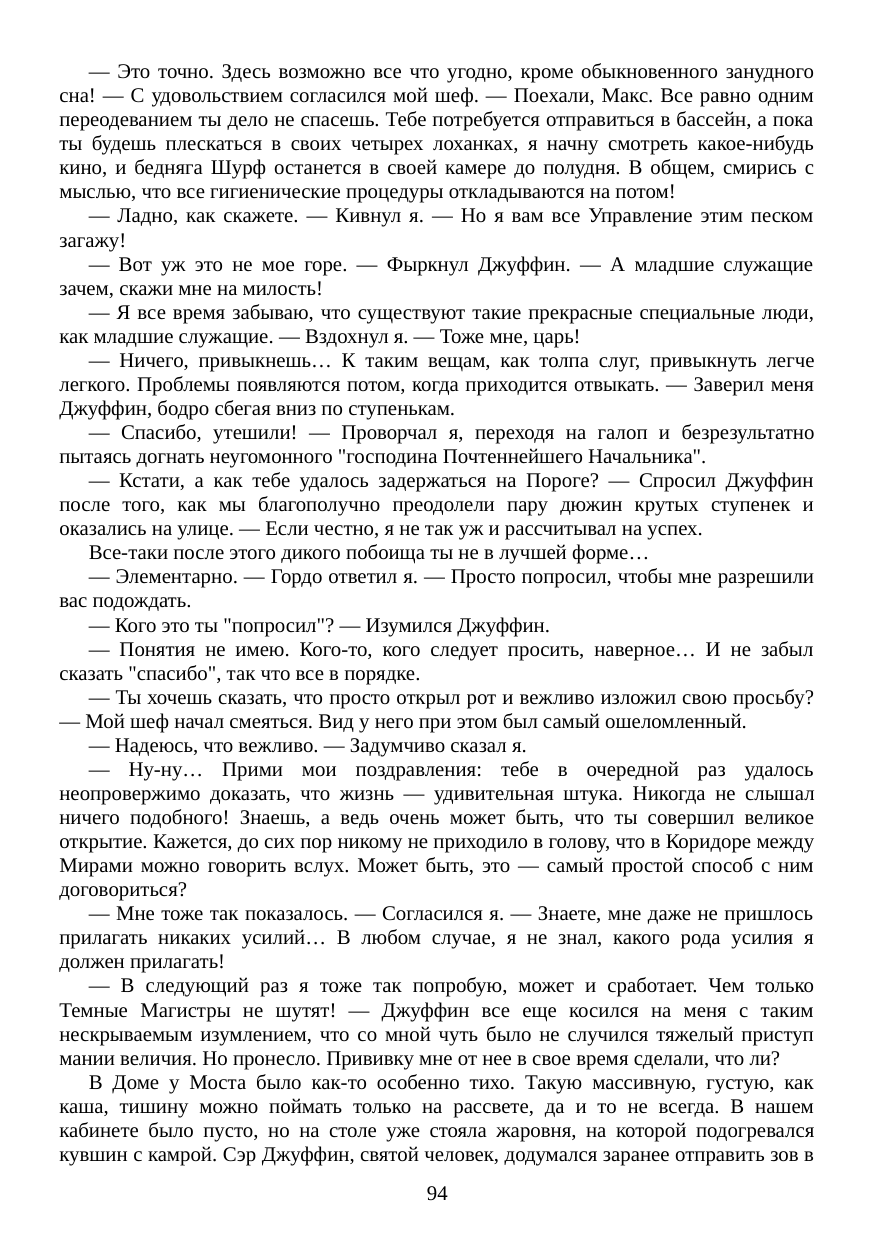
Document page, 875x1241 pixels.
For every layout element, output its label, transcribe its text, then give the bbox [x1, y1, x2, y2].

text — В следующий раз я тоже так попробую, может и сработает. Чем только Темные Магистры не шутят! — Джуффин все еще косился на меня с таким нескрываемым изумлением, что со мной чуть было не случился тяжелый приступ мании величия. Но пронесло. Прививку мне от нее в свое время сделали, что ли? [59, 973, 815, 1070]
text — Элементарно. — Гордо ответил я. — Просто попросил, чтобы мне разрешили вас подождать. [59, 564, 815, 612]
text — Понятия не имею. Кого-то, кого следует просить, наверное… И не забыл сказать "спасибо", так что все в порядке. [59, 637, 815, 685]
text — Вот уж это не мое горе. — Фыркнул Джуффин. — А младшие служащие зачем, скажи мне на милость! [59, 252, 815, 300]
text — Ничего, привыкнешь… К таким вещам, как толпа слуг, привыкнуть легче легкого. Проблемы появляются потом, когда приходится отвыкать. — Заверил меня Джуффин, бодро сбегая вниз по ступенькам. [59, 348, 815, 420]
text — Спасибо, утешили! — Проворчал я, переходя на галоп и безрезультатно пытаясь догнать неугомонного "господина Почтеннейшего Начальника". [59, 420, 815, 468]
text Все-таки после этого дикого побоища ты не в лучшей форме… [59, 540, 815, 564]
text — Мне тоже так показалось. — Согласился я. — Знаете, мне даже не пришлось прилагать никаких усилий… В любом случае, я не знал, какого рода усилия я должен прилагать! [59, 901, 815, 973]
text В Доме у Моста было как-то особенно тихо. Такую массивную, густую, как каша, тишину можно поймать только на рассвете, да и то не всегда. В нашем кабинете было пусто, но на столе уже стояла жаровня, на которой подогревался кувшин с камрой. Сэр Джуффин, святой человек, додумался заранее отправить зов в [59, 1070, 815, 1166]
text — Это точно. Здесь возможно все что угодно, кроме обыкновенного занудного сна! — С удовольствием согласился мой шеф. — Поехали, Макс. Все равно одним переодеванием ты дело не спасешь. Тебе потребуется отправиться в бассейн, а пока ты будешь плескаться в своих четырех лоханках, я начну смотреть какое-нибудь кино, и бедняга Шурф останется в своей камере до полудня. В общем, смирись с мыслью, что все гигиенические процедуры откладываются на потом! [59, 59, 815, 203]
text — Кого это ты "попросил"? — Изумился Джуффин. [59, 612, 815, 637]
text — Я все время забываю, что существуют такие прекрасные специальные люди, как младшие служащие. — Вздохнул я. — Тоже мне, царь! [59, 300, 815, 348]
text — Ладно, как скажете. — Кивнул я. — Но я вам все Управление этим песком загажу! [59, 203, 815, 252]
text — Ты хочешь сказать, что просто открыл рот и вежливо изложил свою просьбу? — Мой шеф начал смеяться. Вид у него при этом был самый ошеломленный. [59, 685, 815, 733]
text — Ну-ну… Прими мои поздравления: тебе в очередной раз удалось неопровержимо доказать, что жизнь — удивительная штука. Никогда не слышал ничего подобного! Знаешь, а ведь очень может быть, что ты совершил великое открытие. Кажется, до сих пор никому не приходило в голову, что в Коридоре между Мирами можно говорить вслух. Может быть, это — самый простой способ с ним договориться? [59, 757, 815, 901]
text — Надеюсь, что вежливо. — Задумчиво сказал я. [59, 733, 815, 757]
text — Кстати, а как тебе удалось задержаться на Пороге? — Спросил Джуффин после того, как мы благополучно преодолели пару дюжин крутых ступенек и оказались на улице. — Если честно, я не так уж и рассчитывал на успех. [59, 468, 815, 540]
